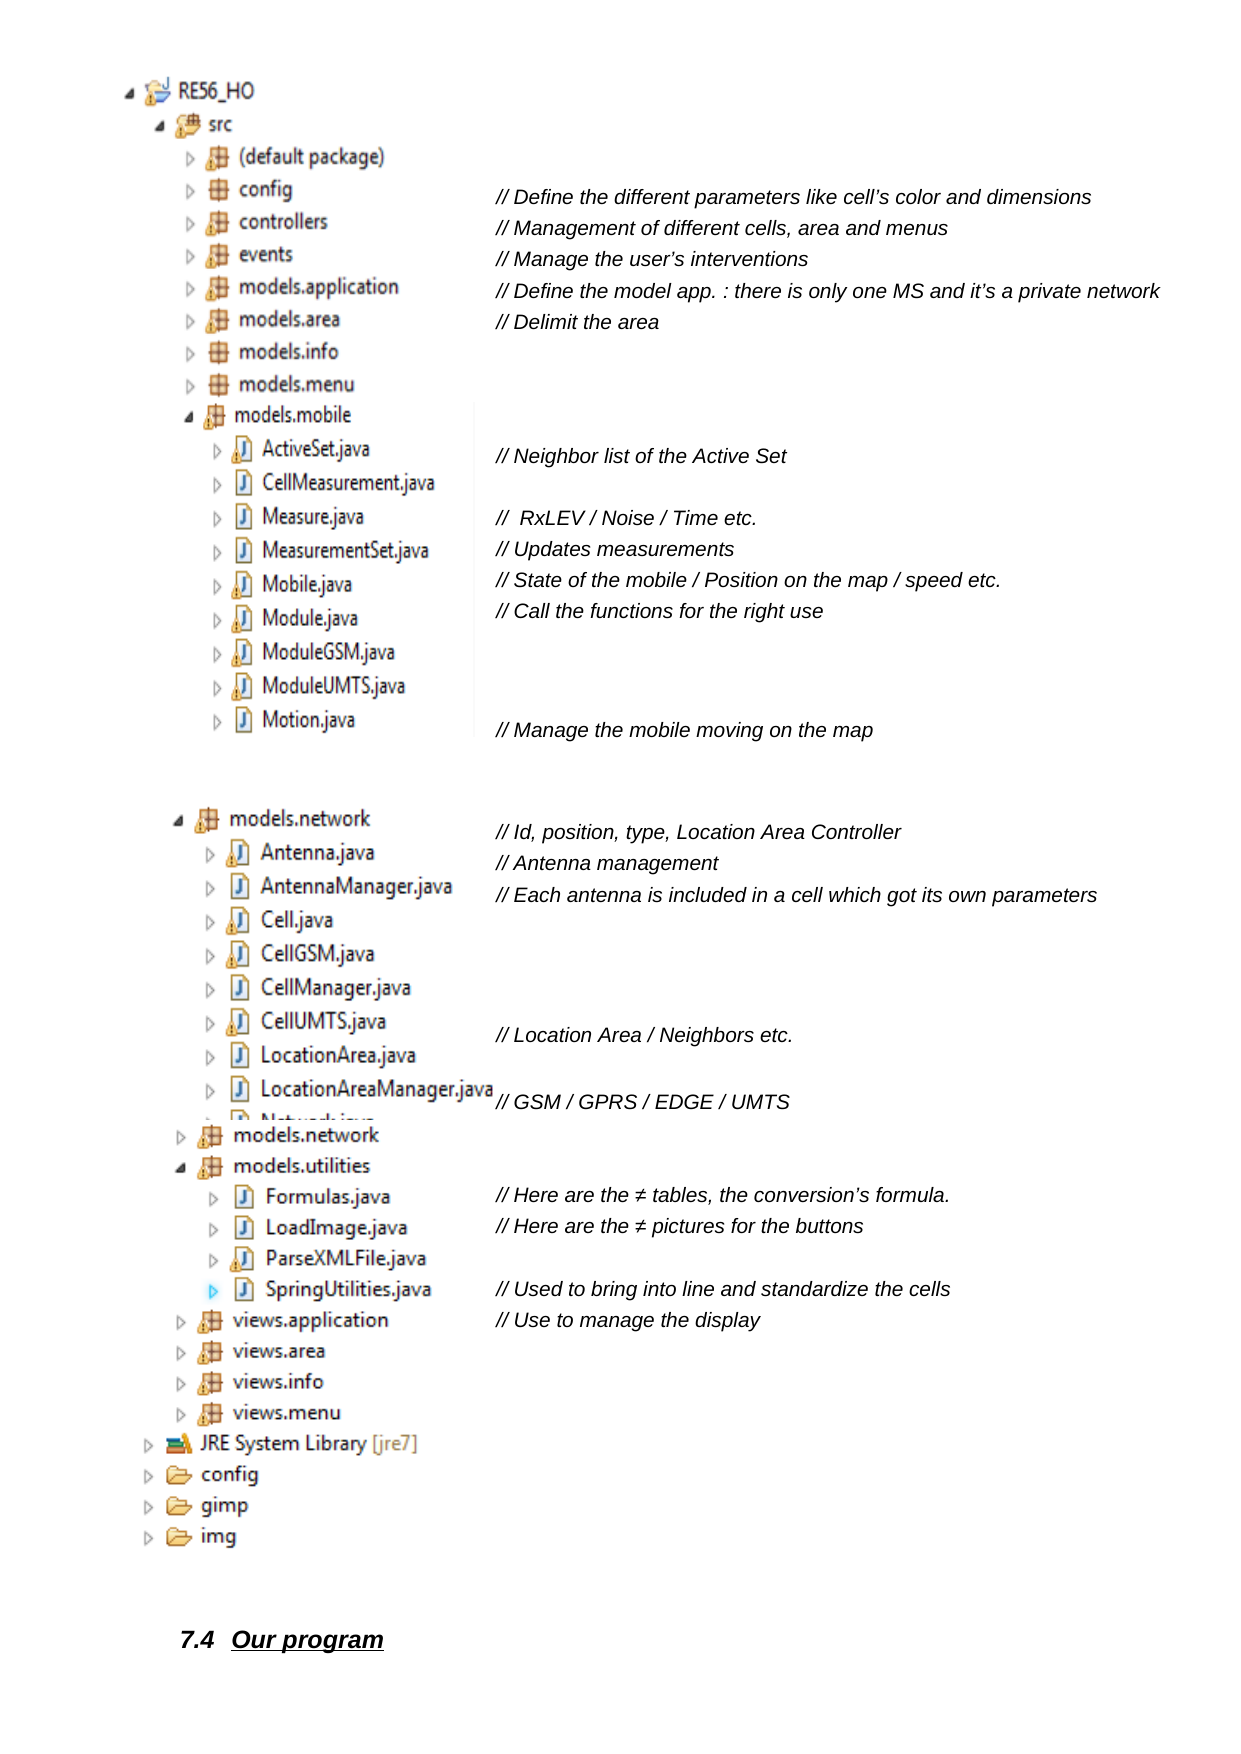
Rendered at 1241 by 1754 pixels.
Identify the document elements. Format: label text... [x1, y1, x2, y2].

table_cell [101, 780, 485, 1559]
subtitle Our program [179, 1625, 1138, 1654]
table_cell // Id, position, type, Location Area Controller // Antenna management // Each antenna is included in a cell which got its own parameters // Location Area / Neighbors etc. // GSM / GPRS / EDGE / UMTS // Here are the ≠ tables, the conversion’s formula. // Here are the ≠ pictures for the buttons // Used to bring into line and standardize the cells // Use to manage the display [485, 780, 1194, 1559]
table_header [101, 75, 485, 780]
table_header // Define the different parameters like cell’s color and dimensions // Management of different cells, area and menus // Manage the user’s interventions // Define the model app. : there is only one MS and it’s a private network // Delimit the area // Neighbor list of the Active Set // RxLEV / Noise / Time etc. // Updates measurements // State of the mobile / Position on the map / speed etc. // Call the functions for the right use // Manage the mobile moving on the map [485, 75, 1194, 780]
